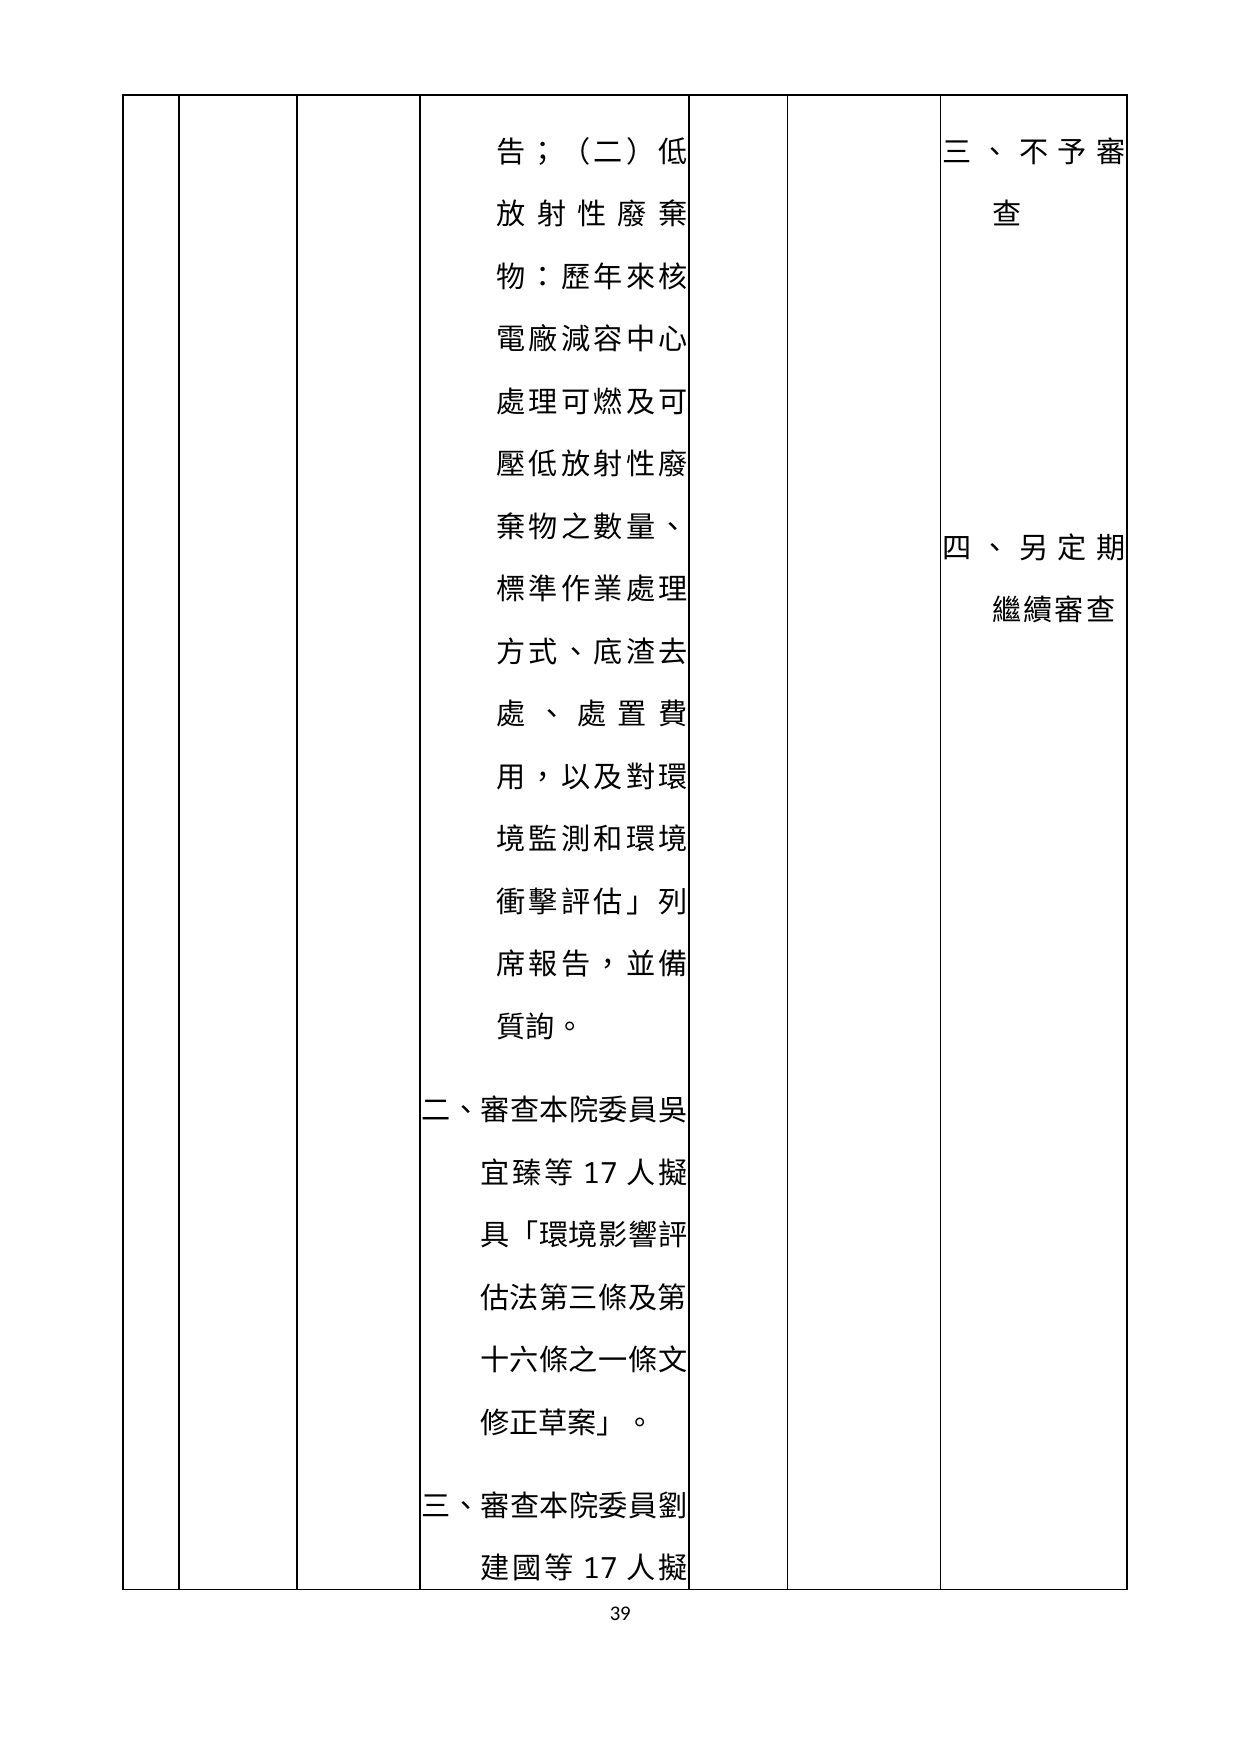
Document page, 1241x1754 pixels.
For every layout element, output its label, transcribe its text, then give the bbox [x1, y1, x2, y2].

table_cell [180, 96, 296, 1589]
table_cell 告；（二）低放射性廢棄物：歷年來核電廠減容中心處理可燃及可壓低放射性廢棄物之數量、標準作業處理方式、底渣去處、處置費用，以及對環境監測和環境衝擊評估」列席報告，並備質詢。 二、審查本院委員吳宜臻等17人擬具「環境影響評估法第三條及第十六條之一條文修正草案」。 三、審查本院委員劉建國等17人擬 [421, 96, 688, 1589]
table_cell [788, 96, 940, 1589]
table_cell [298, 96, 419, 1589]
table_cell [690, 96, 787, 1589]
table_cell 三、不予審查 四、另定期繼續審查 [941, 96, 1126, 1589]
table_cell [124, 96, 178, 1589]
